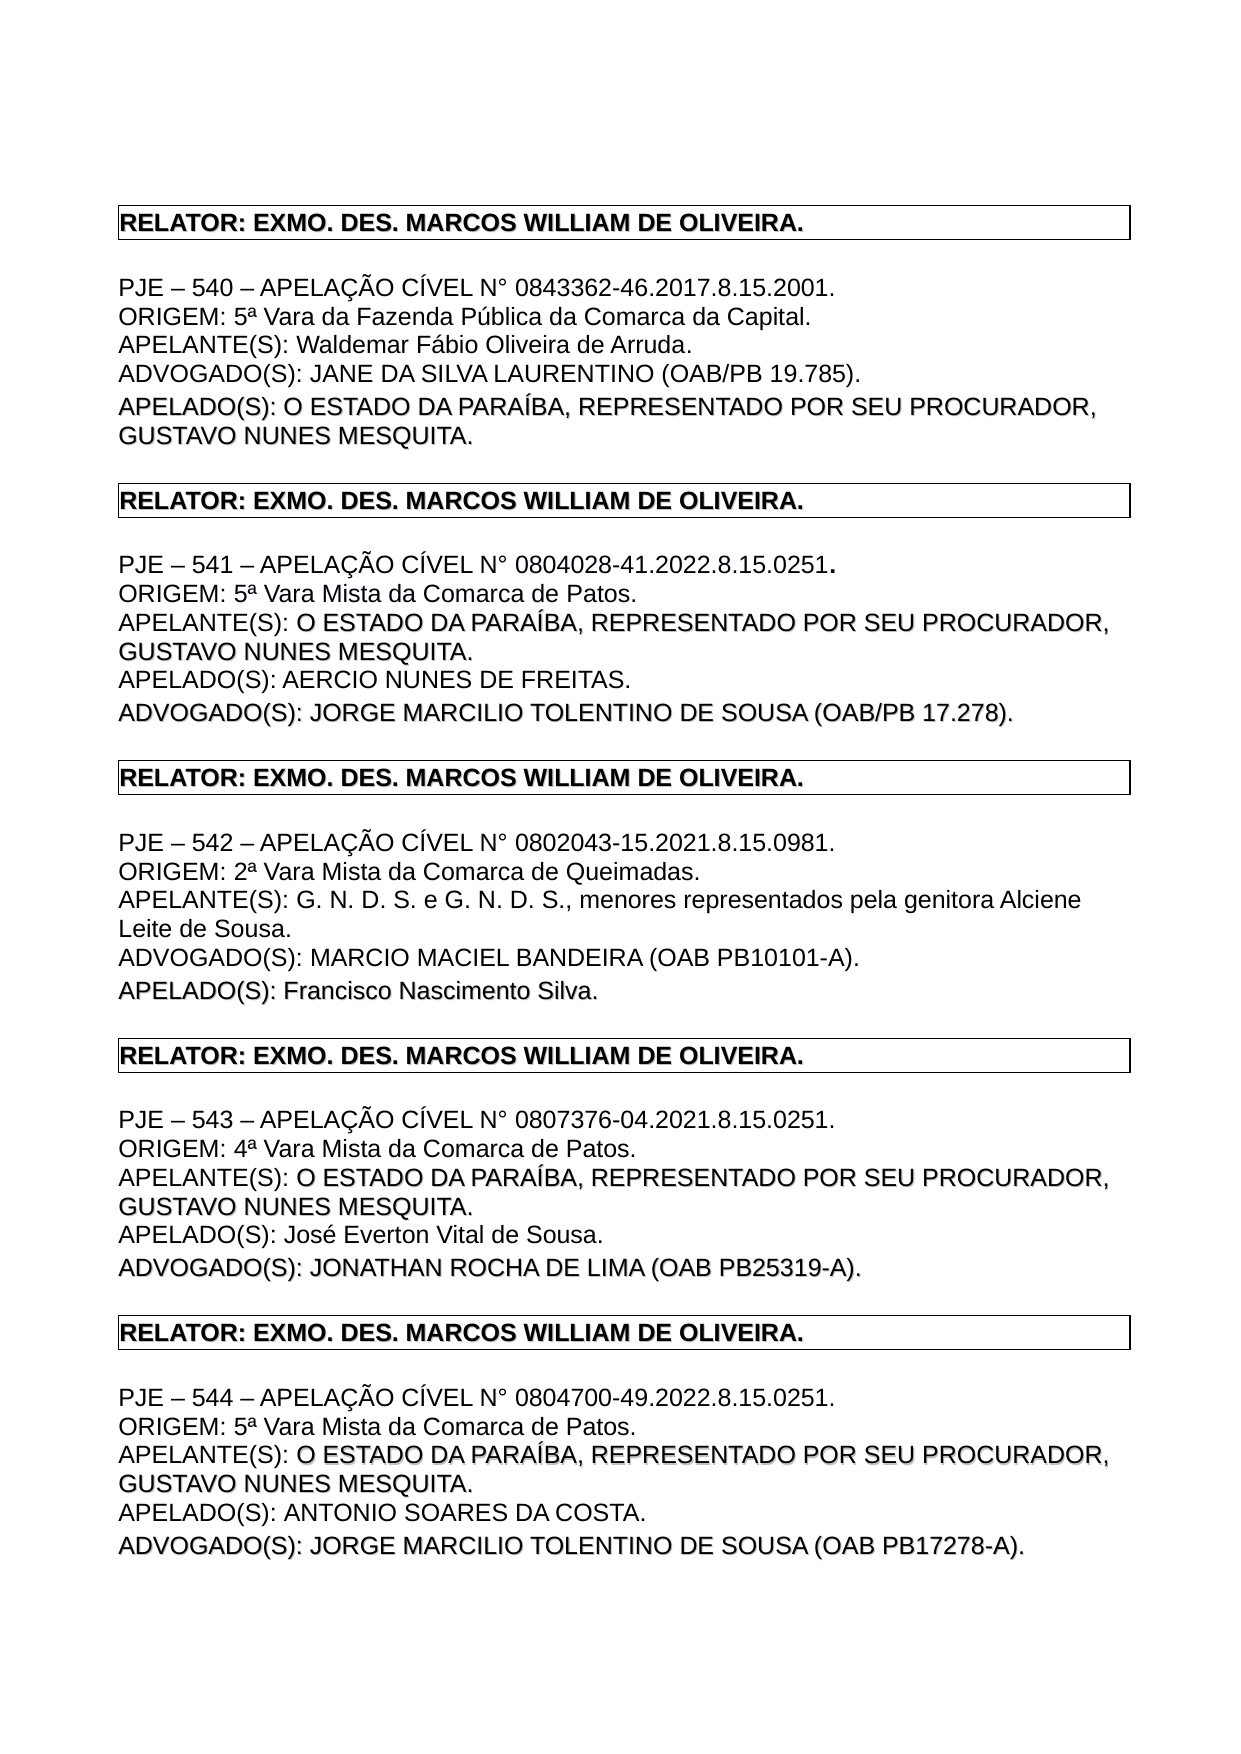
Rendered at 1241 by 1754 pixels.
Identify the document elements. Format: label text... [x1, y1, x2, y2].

text ADVOGADO(S): JANE DA SILVA LAURENTINO (OAB/PB 19.785). [118, 359, 1122, 388]
text ORIGEM: 4ª Vara Mista da Comarca de Patos. [118, 1134, 1122, 1163]
text PJE – 540 – APELAÇÃO CÍVEL N° 0843362-46.2017.8.15.2001. [118, 273, 1122, 302]
text ADVOGADO(S): MARCIO MACIEL BANDEIRA (OAB PB10101-A). [118, 943, 1122, 972]
text ADVOGADO(S): JONATHAN ROCHA DE LIMA (OAB PB25319-A). [118, 1253, 1131, 1282]
text APELADO(S): ANTONIO SOARES DA COSTA. [118, 1498, 1122, 1527]
text PJE – 544 – APELAÇÃO CÍVEL N° 0804700-49.2022.8.15.0251. [118, 1383, 1122, 1412]
text APELANTE(S): G. N. D. S. e G. N. D. S., menores representados pela genitora Alciene Leite de Sousa. [118, 886, 1122, 943]
text APELANTE(S): O ESTADO DA PARAÍBA, REPRESENTADO POR SEU PROCURADOR, GUSTAVO NUNES MESQUITA. [118, 1441, 1122, 1498]
text ADVOGADO(S): JORGE MARCILIO TOLENTINO DE SOUSA (OAB PB17278-A). [118, 1531, 1131, 1560]
text ORIGEM: 5ª Vara Mista da Comarca de Patos. [118, 579, 1122, 608]
text ORIGEM: 5ª Vara Mista da Comarca de Patos. [118, 1412, 1122, 1441]
text PJE – 542 – APELAÇÃO CÍVEL N° 0802043-15.2021.8.15.0981. [118, 828, 1122, 857]
text ADVOGADO(S): JORGE MARCILIO TOLENTINO DE SOUSA (OAB/PB 17.278). [118, 698, 1131, 727]
text RELATOR: EXMO. DES. MARCOS WILLIAM DE OLIVEIRA. [119, 1316, 1129, 1349]
text APELANTE(S): O ESTADO DA PARAÍBA, REPRESENTADO POR SEU PROCURADOR, GUSTAVO NUNES MESQUITA. [118, 608, 1122, 666]
text RELATOR: EXMO. DES. MARCOS WILLIAM DE OLIVEIRA. [119, 761, 1129, 794]
text APELANTE(S): O ESTADO DA PARAÍBA, REPRESENTADO POR SEU PROCURADOR, GUSTAVO NUNES MESQUITA. [118, 1163, 1122, 1221]
text APELADO(S): AERCIO NUNES DE FREITAS. [118, 666, 1122, 694]
text APELADO(S): Francisco Nascimento Silva. [118, 976, 1131, 1005]
text RELATOR: EXMO. DES. MARCOS WILLIAM DE OLIVEIRA. [119, 206, 1129, 239]
text APELADO(S): José Everton Vital de Sousa. [118, 1221, 1122, 1249]
text RELATOR: EXMO. DES. MARCOS WILLIAM DE OLIVEIRA. [119, 1039, 1129, 1072]
text PJE – 543 – APELAÇÃO CÍVEL N° 0807376-04.2021.8.15.0251. [118, 1106, 1122, 1134]
text RELATOR: EXMO. DES. MARCOS WILLIAM DE OLIVEIRA. [119, 484, 1129, 517]
text APELANTE(S): Waldemar Fábio Oliveira de Arruda. [118, 331, 1122, 359]
text ORIGEM: 2ª Vara Mista da Comarca de Queimadas. [118, 857, 1122, 886]
text ORIGEM: 5ª Vara da Fazenda Pública da Comarca da Capital. [118, 302, 1122, 331]
text APELADO(S): O ESTADO DA PARAÍBA, REPRESENTADO POR SEU PROCURADOR, GUSTAVO NUNES MESQUITA. [118, 392, 1131, 450]
text PJE – 541 – APELAÇÃO CÍVEL N° 0804028-41.2022.8.15.0251. [118, 551, 1122, 579]
